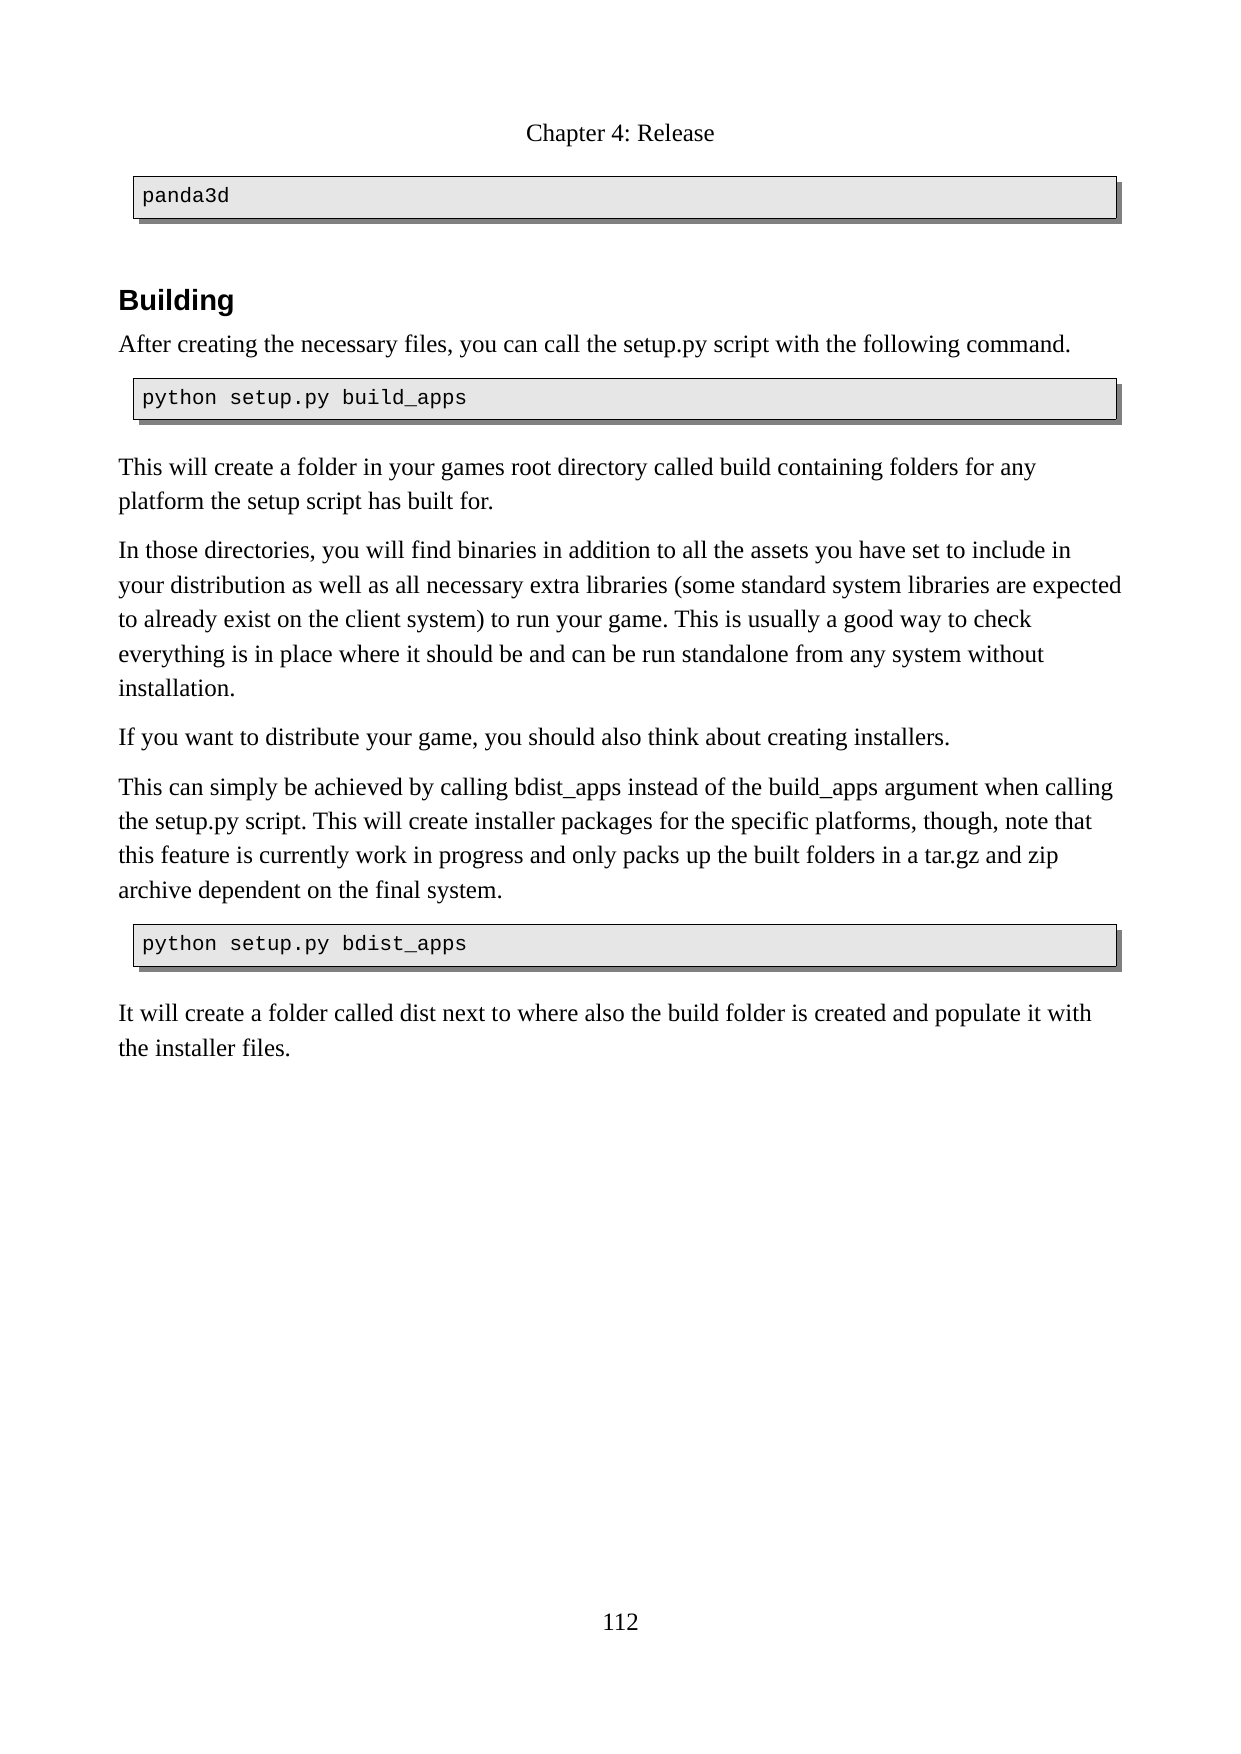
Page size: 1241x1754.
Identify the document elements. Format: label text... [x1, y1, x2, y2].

text This will create a folder in your games root directory called build containing folders for any platform the setup script has built for. [118, 452, 1122, 515]
text It will create a folder called dist next to where also the build folder is created and populate it with the installer files. [118, 998, 1122, 1061]
text python setup.py bdist_apps [134, 925, 1116, 966]
subtitle Building [118, 283, 1122, 316]
text panda3d [134, 177, 1116, 218]
text If you want to distribute your game, you should also think about creating installers. [118, 722, 1122, 751]
text After creating the necessary files, you can call the setup.py script with the following command. [118, 329, 1122, 358]
text python setup.py build_apps [134, 379, 1116, 419]
text In those directories, you will find binaries in addition to all the assets you have set to include in your distribution as well as all necessary extra libraries (some standard system libraries are expected to already exist on the client system) to run your game. This is usually a good way to check everything is in place where it should be and can be run standalone from any system without installation. [118, 536, 1122, 702]
text This can simply be achieved by calling bdist_apps instead of the build_apps argument when calling the setup.py script. This will create installer packages for the specific platforms, though, note that this feature is currently work in progress and only packs up the built folders in a tar.gz and zip archive dependent on the final system. [118, 772, 1122, 904]
